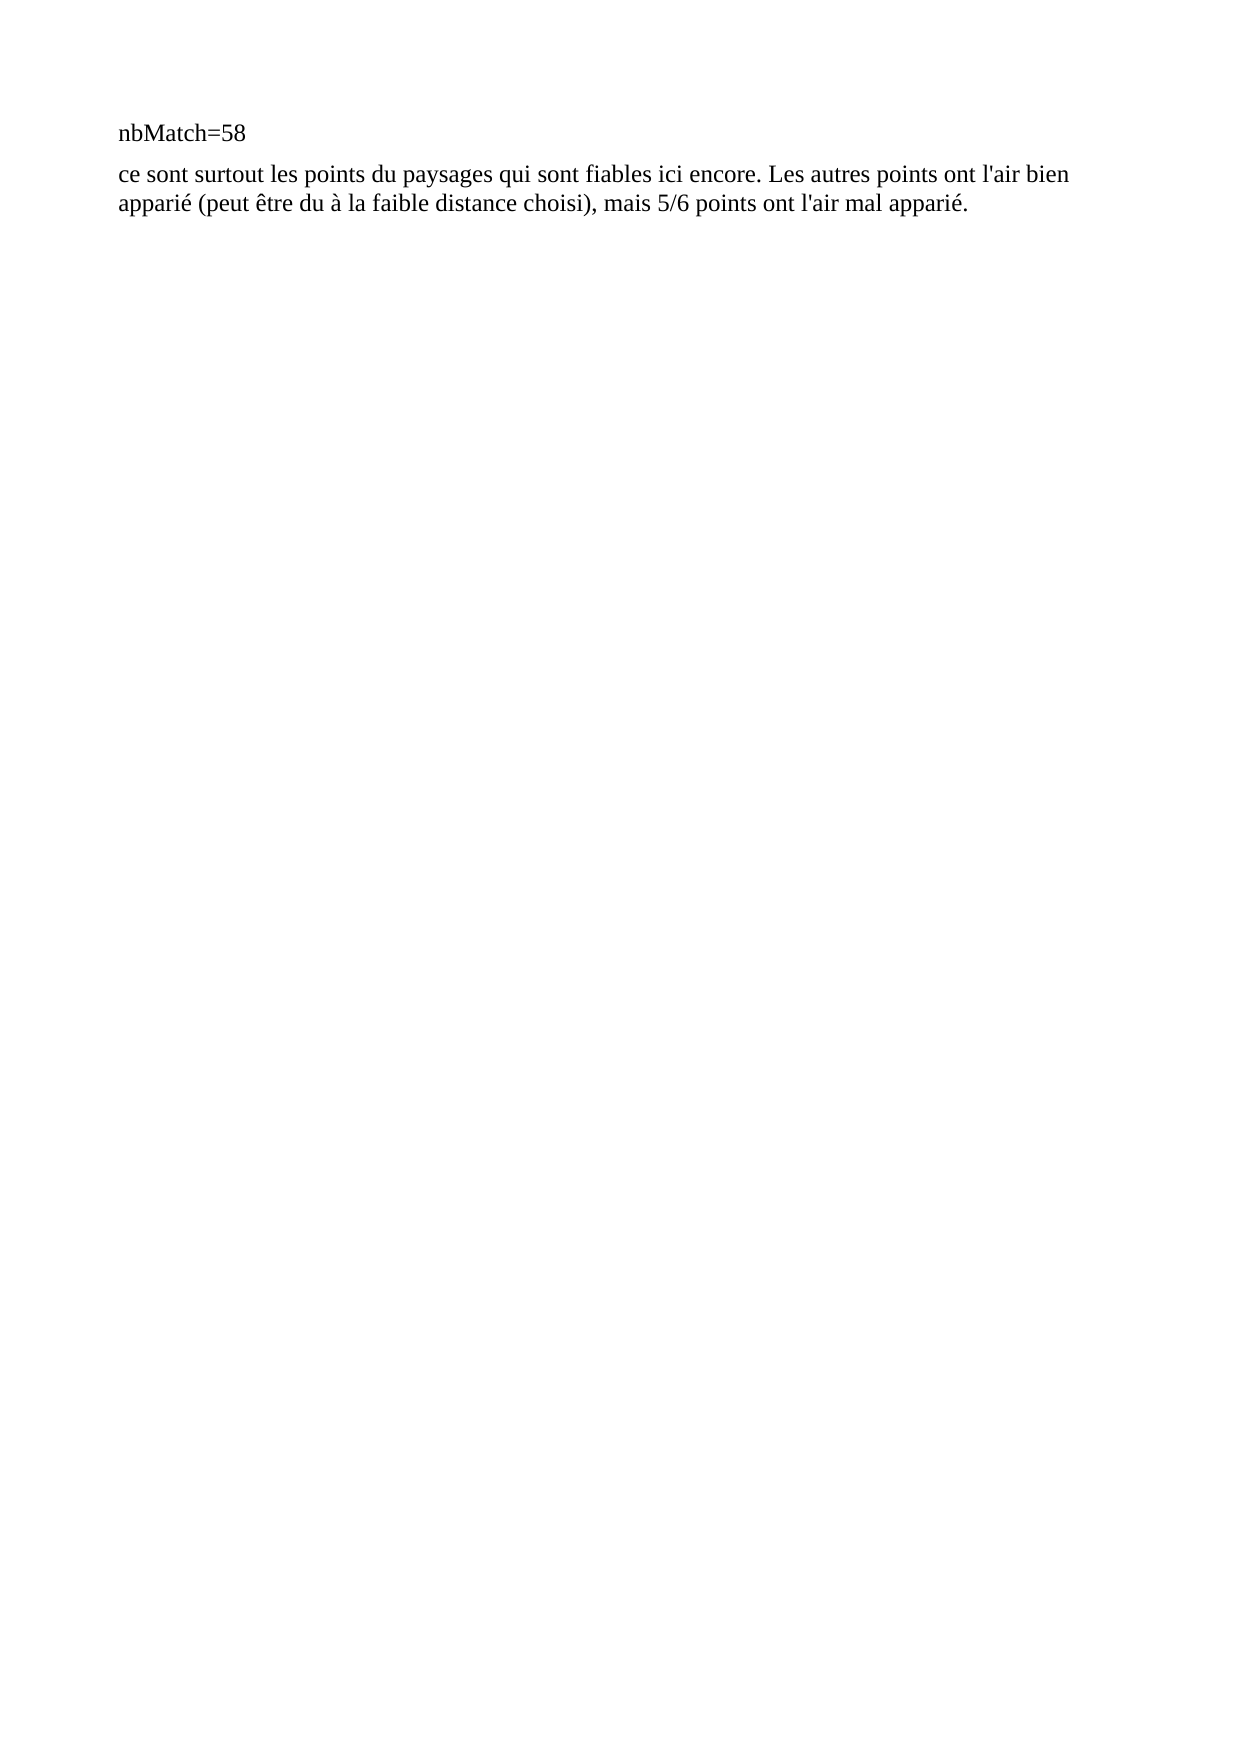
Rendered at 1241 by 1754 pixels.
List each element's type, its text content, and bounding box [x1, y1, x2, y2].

text nbMatch=58 [118, 118, 1122, 147]
text ce sont surtout les points du paysages qui sont fiables ici encore. Les autres points ont l'air bien apparié (peut être du à la faible distance choisi), mais 5/6 points ont l'air mal apparié. [118, 159, 1122, 217]
